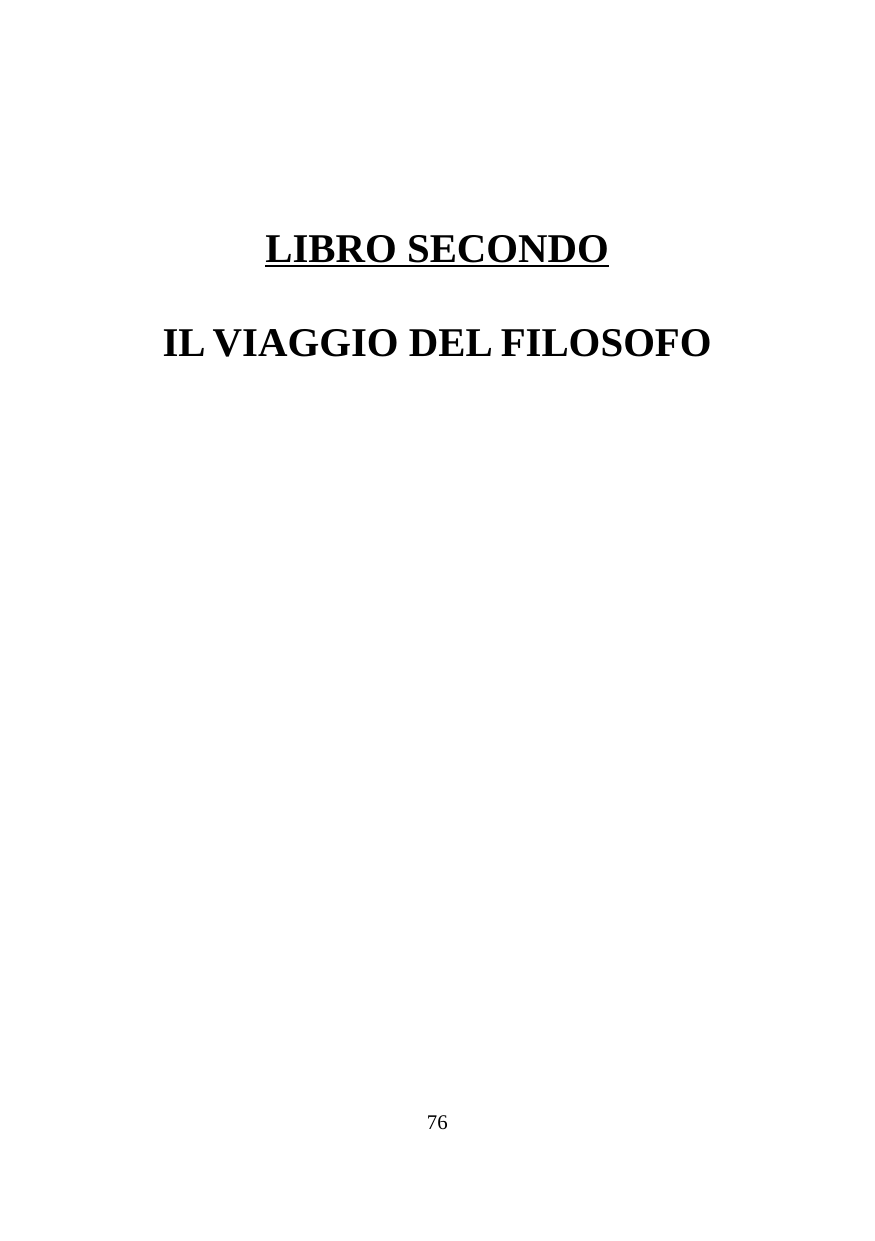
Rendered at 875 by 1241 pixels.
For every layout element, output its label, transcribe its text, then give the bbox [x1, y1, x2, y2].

subtitle LIBRO SECONDO IL VIAGGIO DEL FILOSOFO [106, 224, 768, 365]
